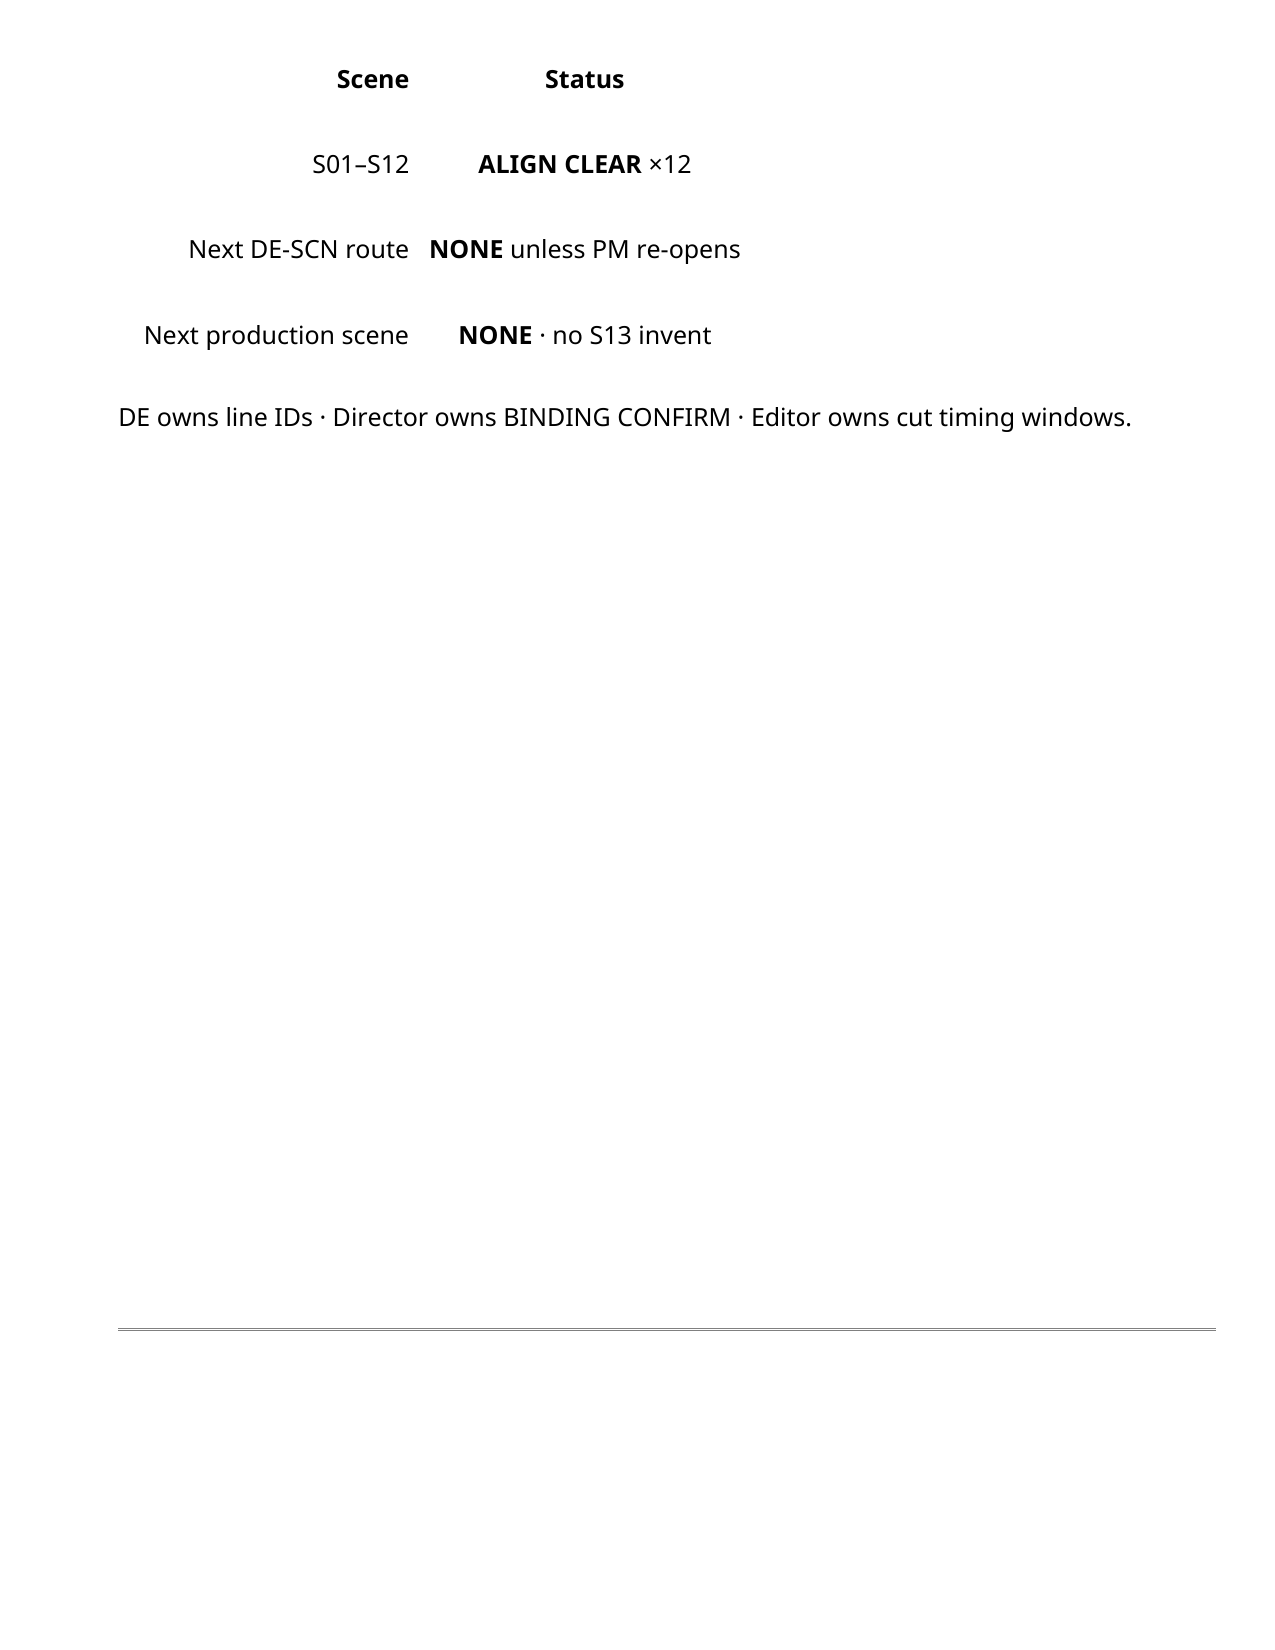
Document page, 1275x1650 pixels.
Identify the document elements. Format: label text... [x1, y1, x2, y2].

table_cell NONE · no S13 invent [412, 314, 757, 399]
table_cell NONE unless PM re-opens [412, 229, 757, 314]
text DE owns line IDs · Director owns BINDING CONFIRM · Editor owns cut timing windows. [118, 399, 1216, 433]
table_cell ALIGN CLEAR ×12 [412, 144, 757, 229]
table_cell Next production scene [118, 314, 412, 399]
table_cell S01–S12 [118, 144, 412, 229]
table_cell Next DE-SCN route [118, 229, 412, 314]
table_header Scene [118, 59, 412, 144]
table_header Status [412, 59, 757, 144]
